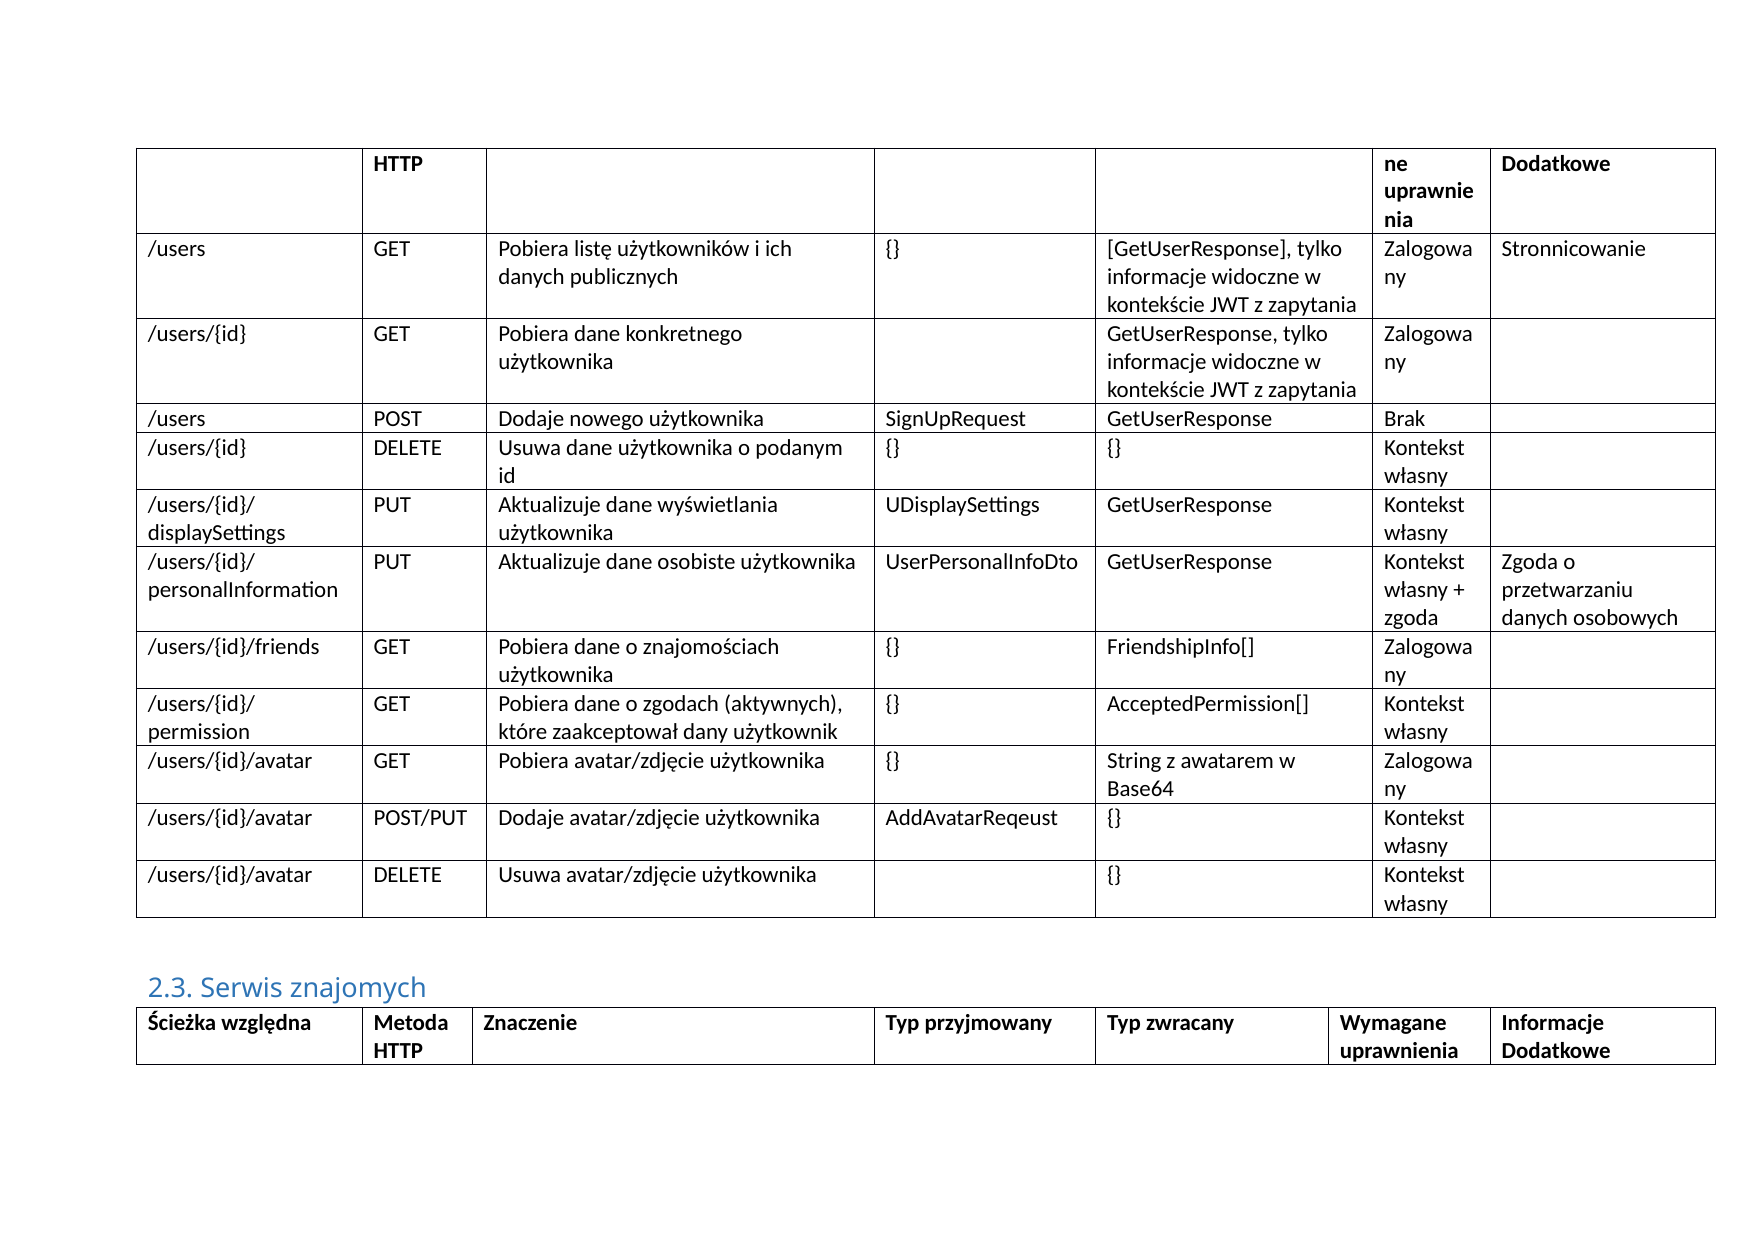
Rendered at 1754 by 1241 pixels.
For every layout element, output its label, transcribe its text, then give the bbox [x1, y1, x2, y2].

table_cell GET [363, 234, 486, 318]
table_cell Aktualizuje dane osobiste użytkownika [487, 547, 874, 631]
table_cell Pobiera dane konkretnego użytkownika [487, 319, 874, 403]
table_cell Zalogowany [1373, 632, 1490, 688]
table_cell [1491, 319, 1715, 403]
table_cell [GetUserResponse], tylko informacje widoczne w kontekście JWT z zapytania [1096, 234, 1372, 318]
table_cell DELETE [363, 861, 486, 917]
table_cell FriendshipInfo[] [1096, 632, 1372, 688]
table_cell Pobiera listę użytkowników i ich danych publicznych [487, 234, 874, 318]
table_cell Zgoda o przetwarzaniu danych osobowych [1491, 547, 1715, 631]
table_cell [1491, 632, 1715, 688]
table_cell AcceptedPermission[] [1096, 689, 1372, 745]
table_cell PUT [363, 490, 486, 546]
table_cell Zalogowany [1373, 234, 1490, 318]
table_cell GET [363, 632, 486, 688]
table_cell Pobiera avatar/zdjęcie użytkownika [487, 746, 874, 802]
table_header Informacje Dodatkowe [1491, 1008, 1715, 1064]
table_header ne uprawnienia [1373, 149, 1490, 233]
table_cell String z awatarem w Base64 [1096, 746, 1372, 802]
table_cell /users/{id}/permission [137, 689, 362, 745]
table_cell [1491, 689, 1715, 745]
table_cell {} [1096, 804, 1372, 859]
table_cell Dodaje nowego użytkownika [487, 404, 874, 432]
table_cell /users/{id} [137, 319, 362, 403]
table_cell UserPersonalInfoDto [875, 547, 1095, 631]
table_cell Kontekst własny + zgoda [1373, 547, 1490, 631]
table_cell /users/{id}/avatar [137, 861, 362, 917]
table_cell {} [875, 689, 1095, 745]
table_cell {} [875, 632, 1095, 688]
table_header Ścieżka względna [137, 1008, 362, 1064]
table_cell UDisplaySettings [875, 490, 1095, 546]
table_cell Usuwa dane użytkownika o podanym id [487, 433, 874, 489]
table_cell {} [875, 433, 1095, 489]
table_cell /users/{id}/avatar [137, 804, 362, 859]
table_cell GET [363, 319, 486, 403]
table_header Typ przyjmowany [875, 1008, 1095, 1064]
table_cell AddAvatarReqeust [875, 804, 1095, 859]
table_header Typ zwracany [1096, 1008, 1328, 1064]
table_cell Stronnicowanie [1491, 234, 1715, 318]
table_cell [875, 319, 1095, 403]
table_cell SignUpRequest [875, 404, 1095, 432]
table_cell GET [363, 689, 486, 745]
table_cell [1491, 861, 1715, 917]
table_cell GetUserResponse [1096, 490, 1372, 546]
table_header Wymagane uprawnienia [1329, 1008, 1490, 1064]
table_cell Kontekst własny [1373, 689, 1490, 745]
table_cell GetUserResponse, tylko informacje widoczne w kontekście JWT z zapytania [1096, 319, 1372, 403]
table_cell {} [875, 746, 1095, 802]
table_cell /users/{id}/friends [137, 632, 362, 688]
table_header [1096, 149, 1372, 233]
table_cell Zalogowany [1373, 746, 1490, 802]
table_cell [875, 861, 1095, 917]
table_cell /users/{id}/avatar [137, 746, 362, 802]
table_header [875, 149, 1095, 233]
table_cell Kontekst własny [1373, 433, 1490, 489]
table_cell Dodaje avatar/zdjęcie użytkownika [487, 804, 874, 859]
table_cell GetUserResponse [1096, 547, 1372, 631]
table_cell Kontekst własny [1373, 861, 1490, 917]
table_header HTTP [363, 149, 486, 233]
table_cell {} [875, 234, 1095, 318]
table_cell DELETE [363, 433, 486, 489]
table_cell [1491, 746, 1715, 802]
table_cell /users [137, 234, 362, 318]
table_cell PUT [363, 547, 486, 631]
table_cell /users/{id}/displaySettings [137, 490, 362, 546]
table_header [137, 149, 362, 233]
table_cell POST/PUT [363, 804, 486, 859]
table_cell GET [363, 746, 486, 802]
table_cell POST [363, 404, 486, 432]
table_cell Kontekst własny [1373, 804, 1490, 859]
table_header Metoda HTTP [363, 1008, 472, 1064]
table_cell Kontekst własny [1373, 490, 1490, 546]
table_header Znaczenie [473, 1008, 874, 1064]
table_cell GetUserResponse [1096, 404, 1372, 432]
table_cell Pobiera dane o znajomościach użytkownika [487, 632, 874, 688]
table_header Dodatkowe [1491, 149, 1715, 233]
table_cell Brak [1373, 404, 1490, 432]
table_cell [1491, 404, 1715, 432]
table_cell /users/{id} [137, 433, 362, 489]
table_header [487, 149, 874, 233]
table_cell /users/{id}/personalInformation [137, 547, 362, 631]
table_cell Pobiera dane o zgodach (aktywnych), które zaakceptował dany użytkownik [487, 689, 874, 745]
table_cell /users [137, 404, 362, 432]
table_cell [1491, 804, 1715, 859]
table_cell {} [1096, 433, 1372, 489]
table_cell Zalogowany [1373, 319, 1490, 403]
table_cell Aktualizuje dane wyświetlania użytkownika [487, 490, 874, 546]
table_cell [1491, 433, 1715, 489]
table_cell [1491, 490, 1715, 546]
table_cell {} [1096, 861, 1372, 917]
subtitle 2.3. Serwis znajomych [148, 968, 1606, 1005]
table_cell Usuwa avatar/zdjęcie użytkownika [487, 861, 874, 917]
